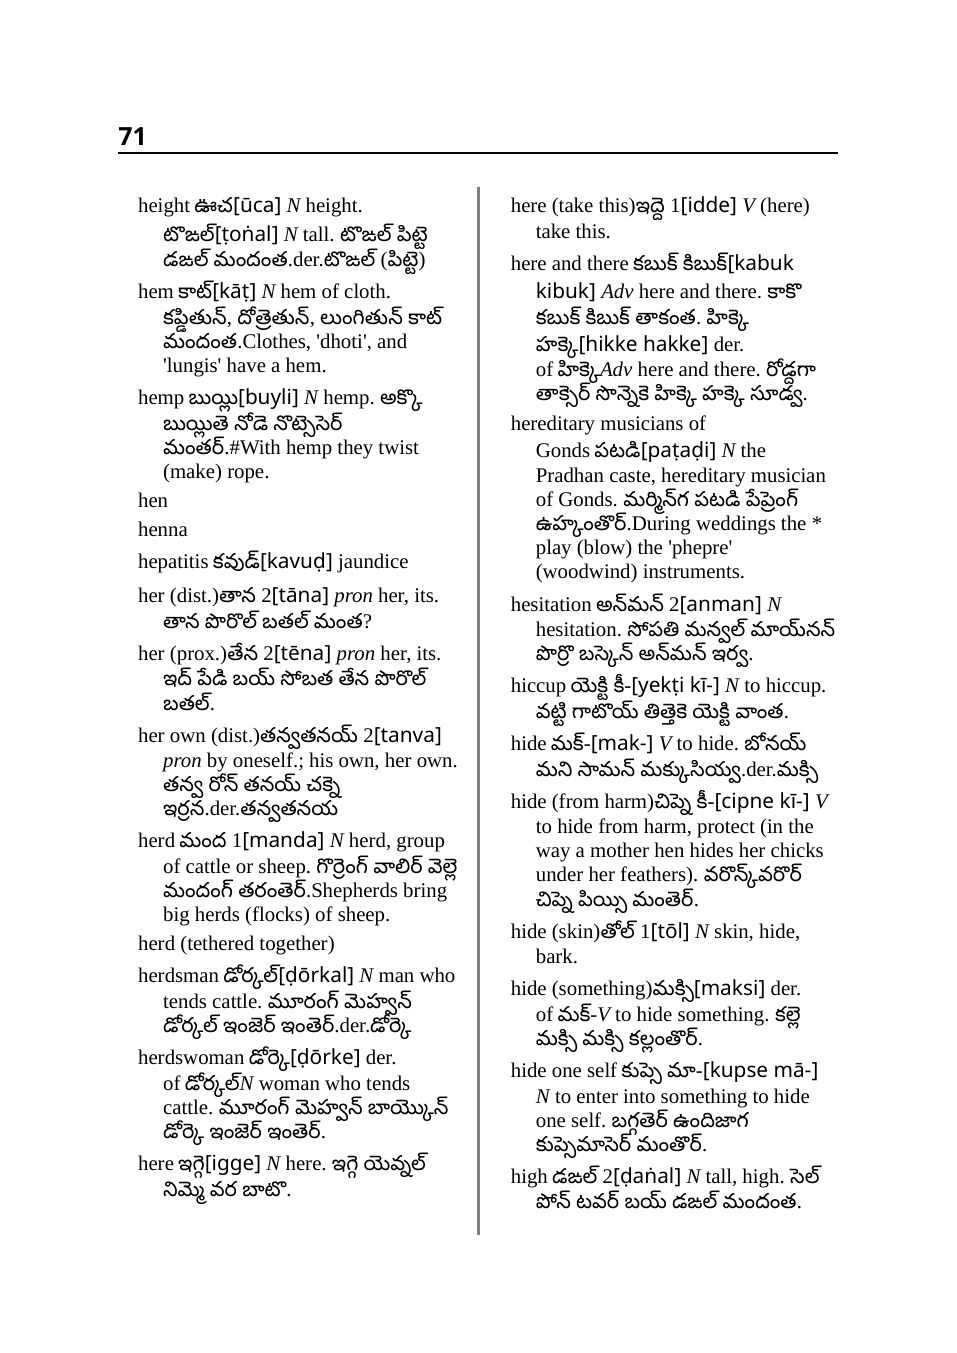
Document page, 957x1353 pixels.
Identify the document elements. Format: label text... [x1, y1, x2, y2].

text hide (something)మక్సి[maksi] der. ofమక్-V to hide something. కల్లె మక్సి మక్సి కల్లంతొర్. [492, 970, 837, 1052]
text hide (skin)తోల్ 1[tōl] N skin, hide, bark. [492, 913, 837, 970]
text here and thereకబుక్ కిబుక్[kabuk kibuk] Adv here and there. కాకొ కబుక్ కిబుక్ తాకంత. హిక్కె హక్కె[hikke hakke] der. ofహిక్కెAdv here and there. రోడ్దగా తాక్సెర్ సొన్నెకె హిక్కె హక్కె సూడ్వ. [492, 245, 837, 407]
text herdమంద 1[manda] N herd, group of cattle or sheep. గొర్రెంగ్ వాలిర్ వెల్లె మందంగ్ తరంతెర్.Shepherds bring big herds (flocks) of sheep. [119, 822, 465, 928]
text her (dist.)తాన 2[tāna] pron her, its. తాన పొరొల్ బతల్ మంత? [119, 577, 465, 635]
text hemకాట్[kāṭ] N hem of cloth. కప్డితున్, దోత్రెతున్, లుంగితున్ కాట్ మందంత.Clothes, 'dhoti', and 'lungis' have a hem. [119, 273, 465, 379]
text hesitationఅన్‌మన్ 2[anman] N hesitation. సోపతి మన్వల్ మాయ్‌నన్ పొర్రొ బస్కెన్ అన్‌మన్ ఇర్వ. [492, 586, 837, 667]
text hideమక్-[mak-] V to hide. బోనయ్ మని సామన్ మక్కుసియ్వ.der.మక్సి [492, 725, 837, 783]
text here (take this)ఇద్దె 1[idde] V (here) take this. [492, 188, 837, 245]
text her own (dist.)తన్వతనయ్ 2[tanva] pron by oneself.; his own, her own. తన్వ రోన్ తనయ్ చక్నె ఇర్రన.der.తన్వతనయ [119, 717, 465, 822]
text hepatitisకవుడ్[kavuḍ] jaundice [119, 543, 465, 577]
text hide (from harm)చిప్నె కీ-[cipne kī-] V to hide from harm, protect (in the way a mother hen hides her chicks under her feathers). వరొన్క్‌వరొర్ చిప్నె పియ్సి మంతెర్. [492, 783, 837, 913]
text highడఙల్ 2[ḍaṅal] N tall, high. సెల్ పోన్ టవర్ బయ్ డఙల్ మందంత. [492, 1158, 837, 1218]
text hereditary musicians of Gondsపటడి[paṭaḍi] N the Pradhan caste, hereditary musician of Gonds. మర్మిన్‌గ పటడి పేప్రెంగ్ ఉహ్కంతొర్.During weddings the * play (blow) the 'phepre' (woodwind) instruments. [492, 407, 837, 586]
text heightఊచ[ūca] N height. టొఙల్[ṭoṅal] N tall. టొఙల్ పిట్టె డఙల్ మందంత.der.టొఙల్ (పిట్టె) [119, 188, 465, 273]
text herdsmanడోర్కల్[ḍōrkal] N man who tends cattle. మూరంగ్ మెహ్వన్ డోర్కల్ ఇంజెర్ ఇంతెర్.der.డోర్కె [119, 957, 465, 1039]
text hiccupయెక్టి కీ-[yekṭi kī-] N to hiccup. వట్టి గాటొయ్ తిత్తెకె యెక్టి వాంత. [492, 667, 837, 725]
text herd (tethered together) [119, 928, 465, 957]
text hen [119, 485, 465, 514]
text hereఇగ్గె[igge] N here. ఇగ్గె యెవ్నల్ నిమ్మె వర బాటొ. [119, 1145, 465, 1205]
text herdswomanడోర్కె[ḍōrke] der. ofడోర్కల్N woman who tends cattle. మూరంగ్ మెహ్వన్ బాయ్కొన్ డోర్కె ఇంజెర్ ఇంతెర్. [119, 1039, 465, 1145]
text hempబుయ్లి[buyli] N hemp. అక్కొ బుయ్లితె నోడె నొట్సెసెర్ మంతర్.#With hemp they twist (make) rope. [119, 379, 465, 485]
text hide one selfకుప్సె మా-[kupse mā-] N to enter into something to hide one self. బగ్గతెర్ ఉందిజాగ కుప్సెమాసెర్ మంతొర్. [492, 1052, 837, 1158]
text henna [119, 514, 465, 543]
text her (prox.)తేన 2[tēna] pron her, its. ఇద్ పేడి బయ్ సోబత తేన పొరొల్ బతల్. [119, 635, 465, 717]
